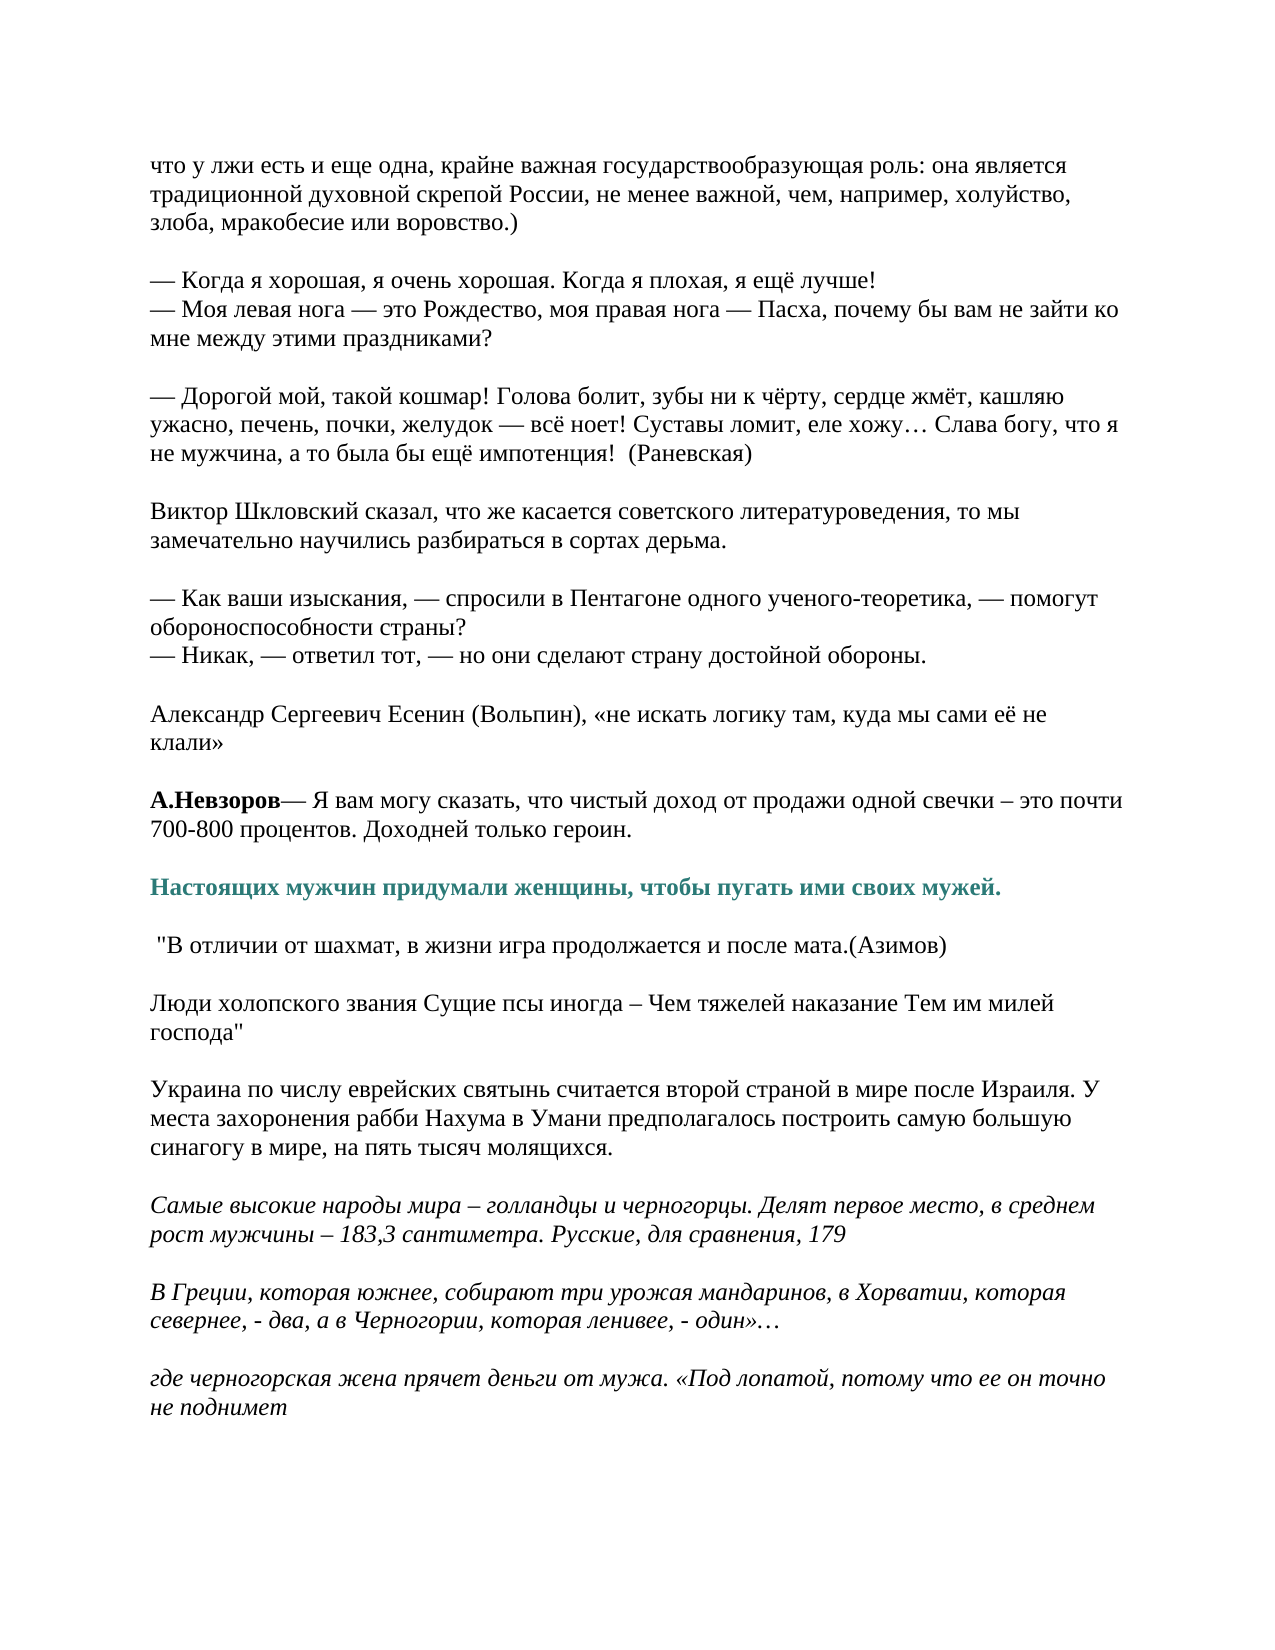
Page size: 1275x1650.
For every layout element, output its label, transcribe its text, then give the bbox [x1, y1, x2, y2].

text Люди холопского звания Сущие псы иногда – Чем тяжелей наказание Тем им милей господа" [150, 988, 1125, 1045]
text Украина по числу еврейских святынь считается второй страной в мире после Израиля. У места захоронения рабби Нахума в Умани предполагалось построить самую большую синагогу в мире, на пять тысяч молящихся. [150, 1074, 1125, 1161]
text Александр Сергеевич Есенин (Вольпин), «не искать логику там, куда мы сами её не клали» [150, 699, 1125, 756]
text "В отличии от шахмат, в жизни игра продолжается и после мата.(Азимов) [150, 930, 1125, 959]
text что у лжи есть и еще одна, крайне важная государствообразующая роль: она является традиционной духовной скрепой России, не менее важной, чем, например, холуйство, злоба, мракобесие или воровство.) [150, 150, 1125, 236]
text — Дорогой мой, такой кошмар! Голова болит, зубы ни к чёрту, сердце жмёт, кашляю ужасно, печень, почки, желудок — всё ноет! Суставы ломит, еле хожу… Слава богу, что я не мужчина, а то была бы ещё импотенция! (Раневская) [150, 381, 1125, 467]
text — Когда я хорошая, я очень хорошая. Когда я плохая, я ещё лучше! — Моя левая нога — это Рождество, моя правая нога — Пасха, почему бы вам не зайти ко мне между этими праздниками? [150, 265, 1125, 352]
text где черногорская жена прячет деньги от мужа. «Под лопатой, потому что ее он точно не поднимет [150, 1363, 1125, 1421]
text А.Невзоров― Я вам могу сказать, что чистый доход от продажи одной свечки – это почти 700-800 процентов. Доходней только героин. [150, 785, 1125, 843]
text В Греции, которая южнее, собирают три урожая мандаринов, в Хорватии, которая севернее, - два, а в Черногории, которая ленивее, - один»… [150, 1277, 1125, 1334]
text Виктор Шкловский сказал, что же касается советского литературоведения, то мы замечательно научились разбираться в сортах дерьма. [150, 496, 1125, 554]
text Cамые высокие народы мира – голландцы и черногорцы. Делят первое место, в среднем рост мужчины – 183,3 сантиметра. Русские, для сравнения, 179 [150, 1190, 1125, 1247]
text Настоящих мужчин придумали женщины, чтобы пугать ими своих мужей. [150, 872, 1125, 901]
text — Как ваши изыскания, — спросили в Пентагоне одного ученого-теоретика, — помогут обороноспособности страны? [150, 583, 1125, 640]
text — Никак, — ответил тот, — но они сделают страну достойной обороны. [150, 640, 1125, 669]
